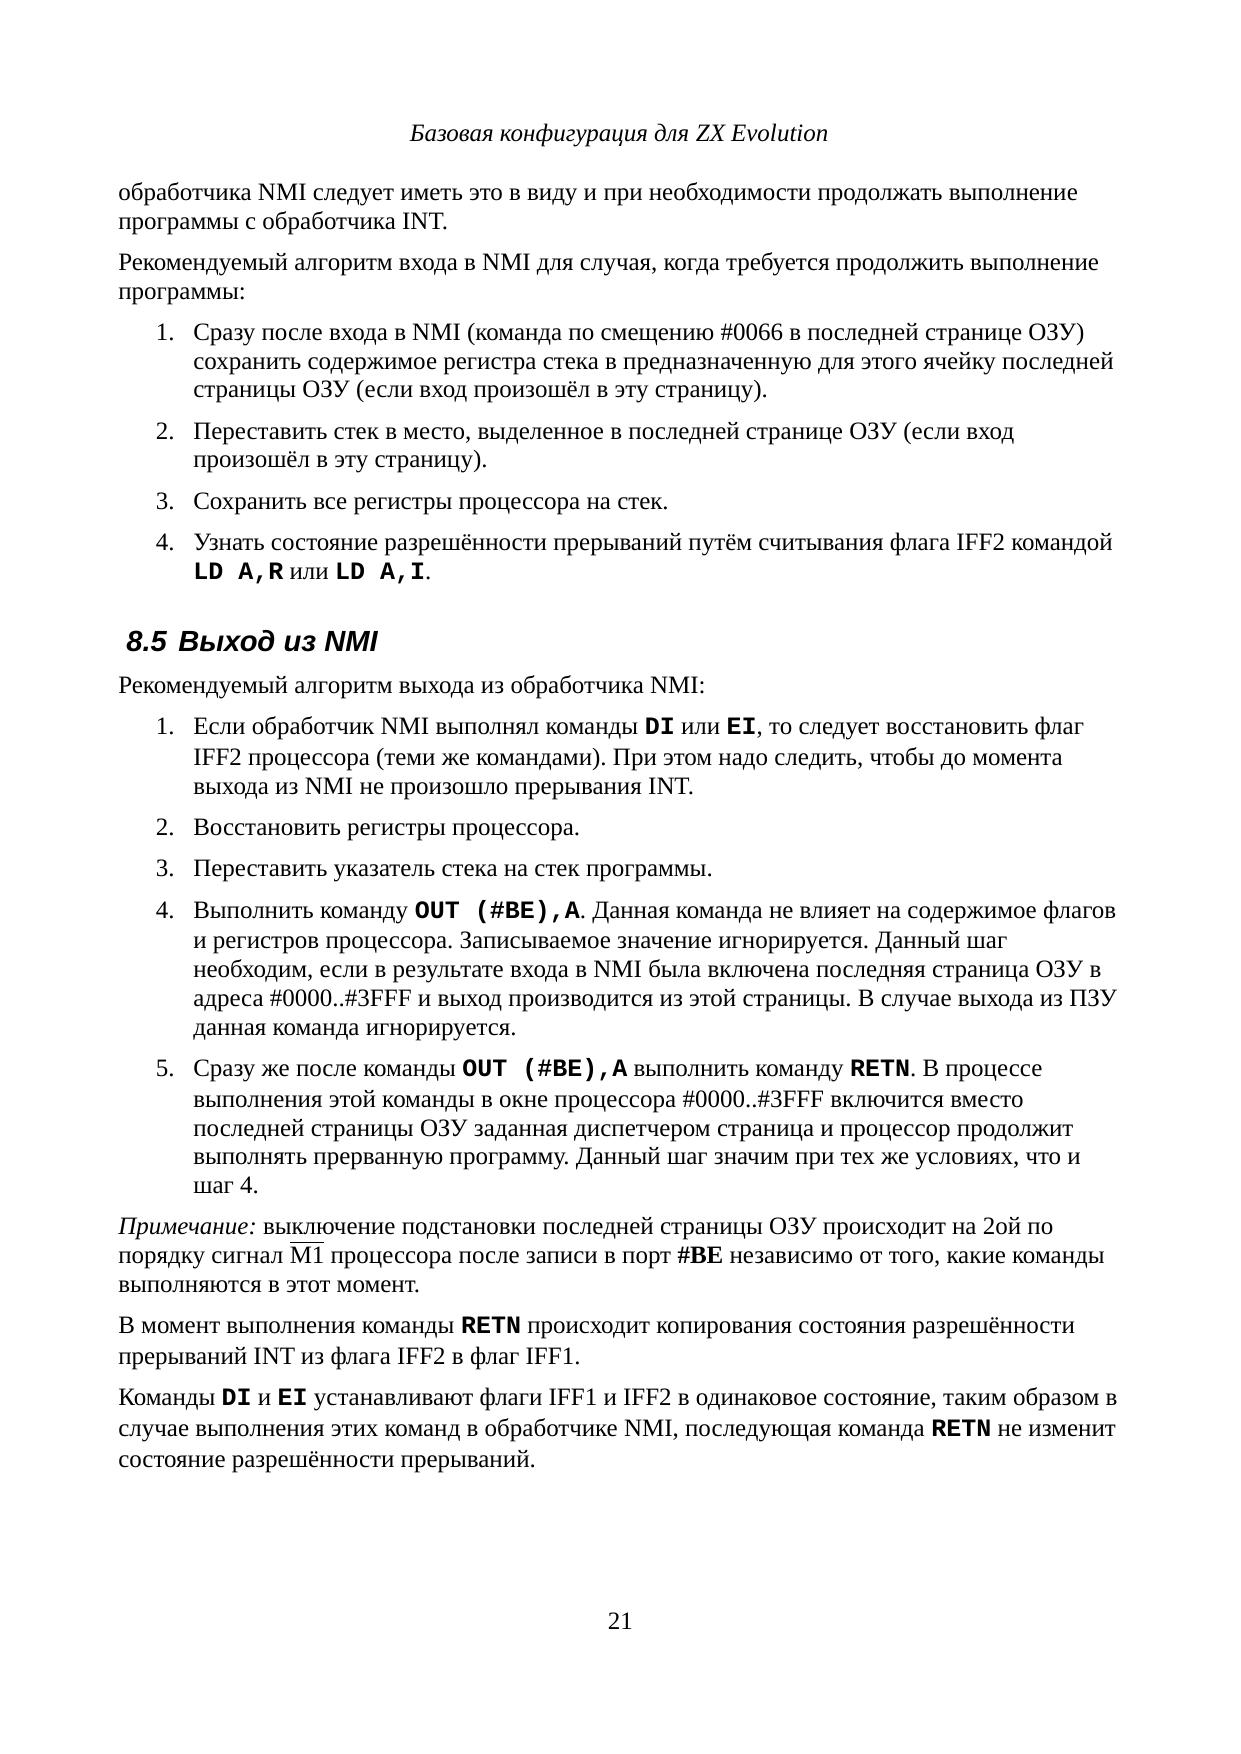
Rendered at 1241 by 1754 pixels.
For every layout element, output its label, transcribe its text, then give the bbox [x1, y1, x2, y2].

subtitle Выход из NMI [118, 624, 1122, 658]
list Сохранить все регистры процессора на стек. [156, 486, 1122, 514]
text Примечание: выключение подстановки последней страницы ОЗУ происходит на 2ой по порядку сигнал M1 процессора после записи в порт #BE независимо от того, какие команды выполняются в этот момент. [118, 1211, 1122, 1298]
list Узнать состояние разрешённости прерываний путём считывания флага IFF2 командой LD A,R или LD A,I. [156, 527, 1122, 587]
text В момент выполнения команды RETN происходит копирования состояния разрешённости прерываний INT из флага IFF2 в флаг IFF1. [118, 1310, 1122, 1370]
list Восстановить регистры процессора. [156, 812, 1122, 841]
list Переставить стек в место, выделенное в последней странице ОЗУ (если вход произошёл в эту страницу). [156, 416, 1122, 473]
text обработчика NMI следует иметь это в виду и при необходимости продолжать выполнение программы с обработчика INT. [118, 177, 1122, 234]
text Рекомендуемый алгоритм входа в NMI для случая, когда требуется продолжить выполнение программы: [118, 247, 1122, 304]
text Рекомендуемый алгоритм выхода из обработчика NMI: [118, 670, 1122, 699]
list Сразу после входа в NMI (команда по смещению #0066 в последней странице ОЗУ) сохранить содержимое регистра стека в предназначенную для этого ячейку последней страницы ОЗУ (если вход произошёл в эту страницу). [156, 317, 1122, 403]
list Сразу же после команды OUT (#BE),A выполнить команду RETN. В процессе выполнения этой команды в окне процессора #0000..#3FFF включится вместо последней страницы ОЗУ заданная диспетчером страница и процессор продолжит выполнять прерванную программу. Данный шаг значим при тех же условиях, что и шаг 4. [156, 1053, 1122, 1199]
list Переставить указатель стека на стек программы. [156, 853, 1122, 882]
list Если обработчик NMI выполнял команды DI или EI, то следует восстановить флаг IFF2 процессора (теми же командами). При этом надо следить, чтобы до момента выхода из NMI не произошло прерывания INT. [156, 711, 1122, 800]
text Команды DI и EI устанавливают флаги IFF1 и IFF2 в одинаковое состояние, таким образом в случае выполнения этих команд в обработчике NMI, последующая команда RETN не изменит состояние разрешённости прерываний. [118, 1382, 1122, 1473]
list Выполнить команду OUT (#BE),A. Данная команда не влияет на содержимое флагов и регистров процессора. Записываемое значение игнорируется. Данный шаг необходим, если в результате входа в NMI была включена последняя страница ОЗУ в адреса #0000..#3FFF и выход производится из этой страницы. В случае выхода из ПЗУ данная команда игнорируется. [156, 895, 1122, 1041]
